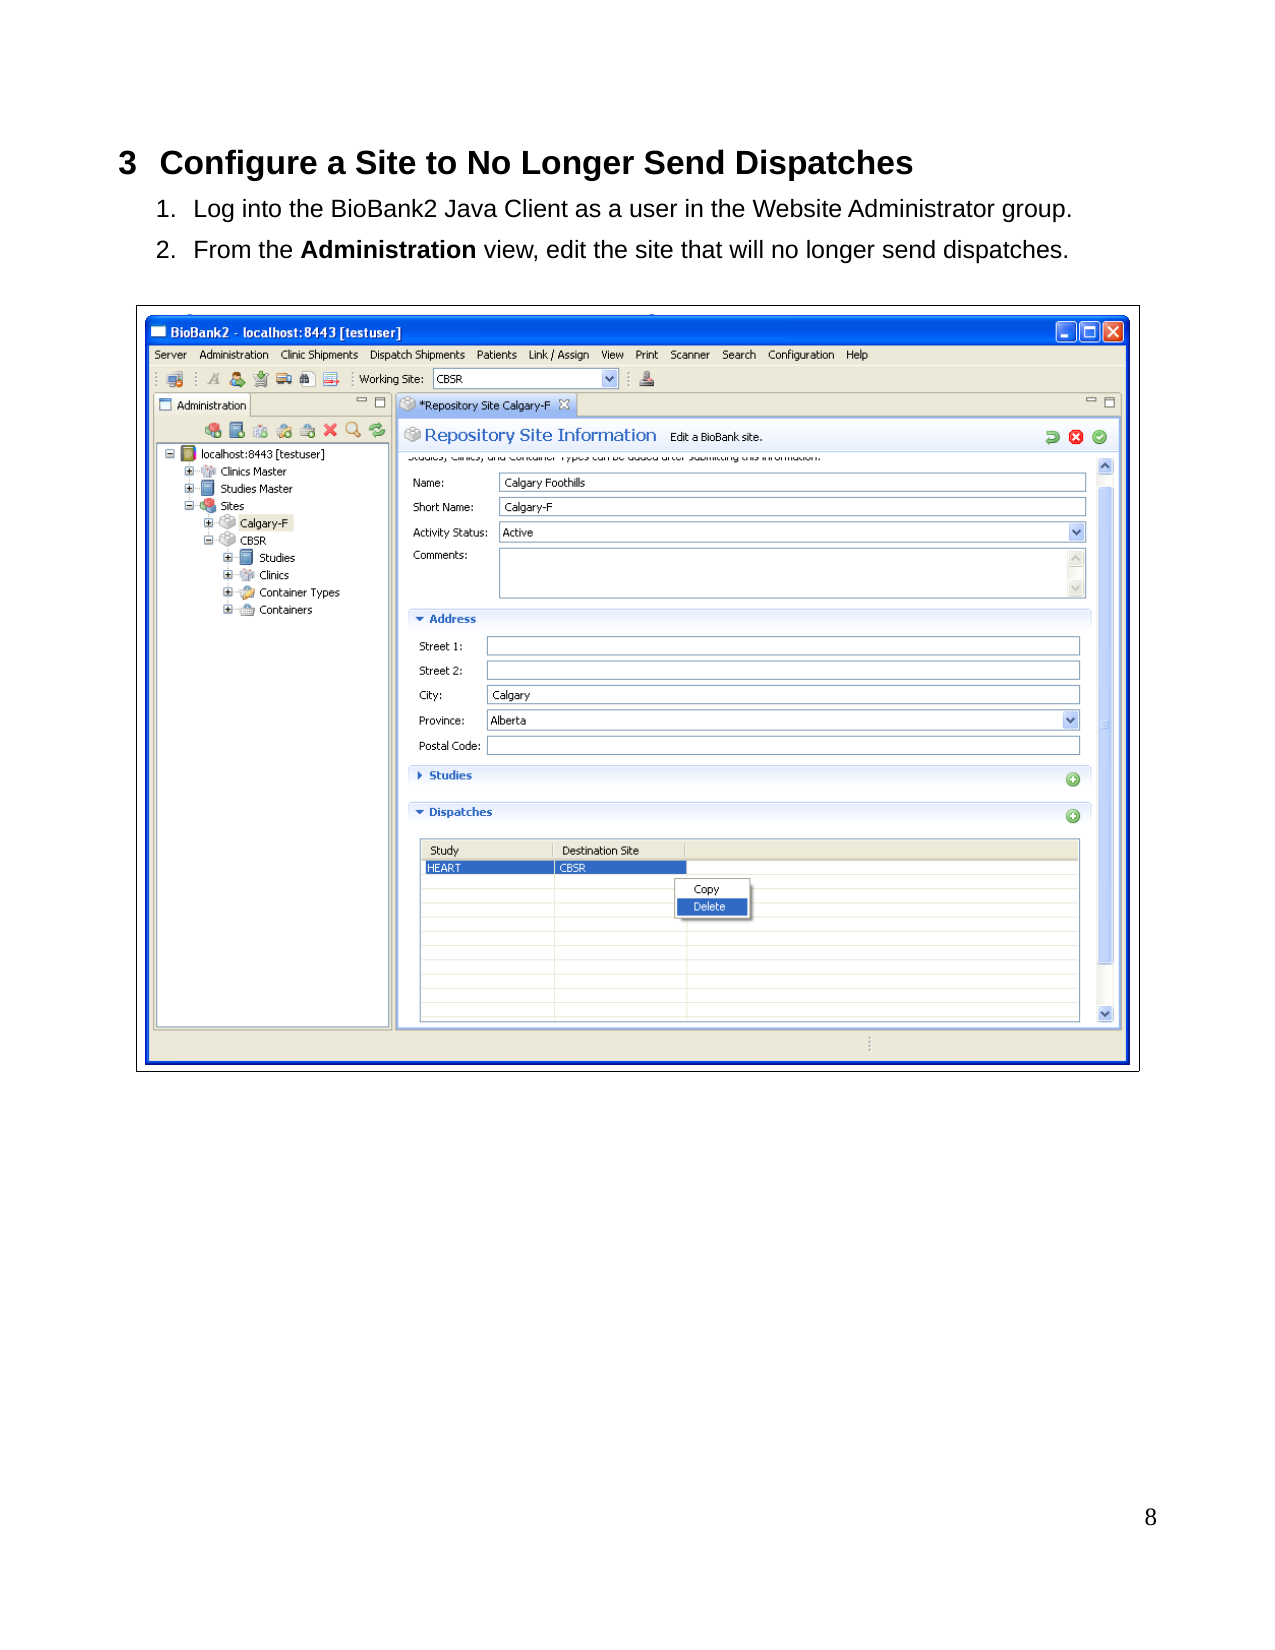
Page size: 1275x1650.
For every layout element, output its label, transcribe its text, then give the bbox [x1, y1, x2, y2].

picture [144, 314, 1131, 1065]
list From the Administration view, edit the site that will no longer send dispatches. [156, 236, 1157, 264]
subtitle Configure a Site to No Longer Send Dispatches [118, 143, 1157, 182]
list [137, 306, 1139, 1071]
list Log into the BioBank2 Java Client as a user in the Website Administrator group. [156, 194, 1157, 223]
